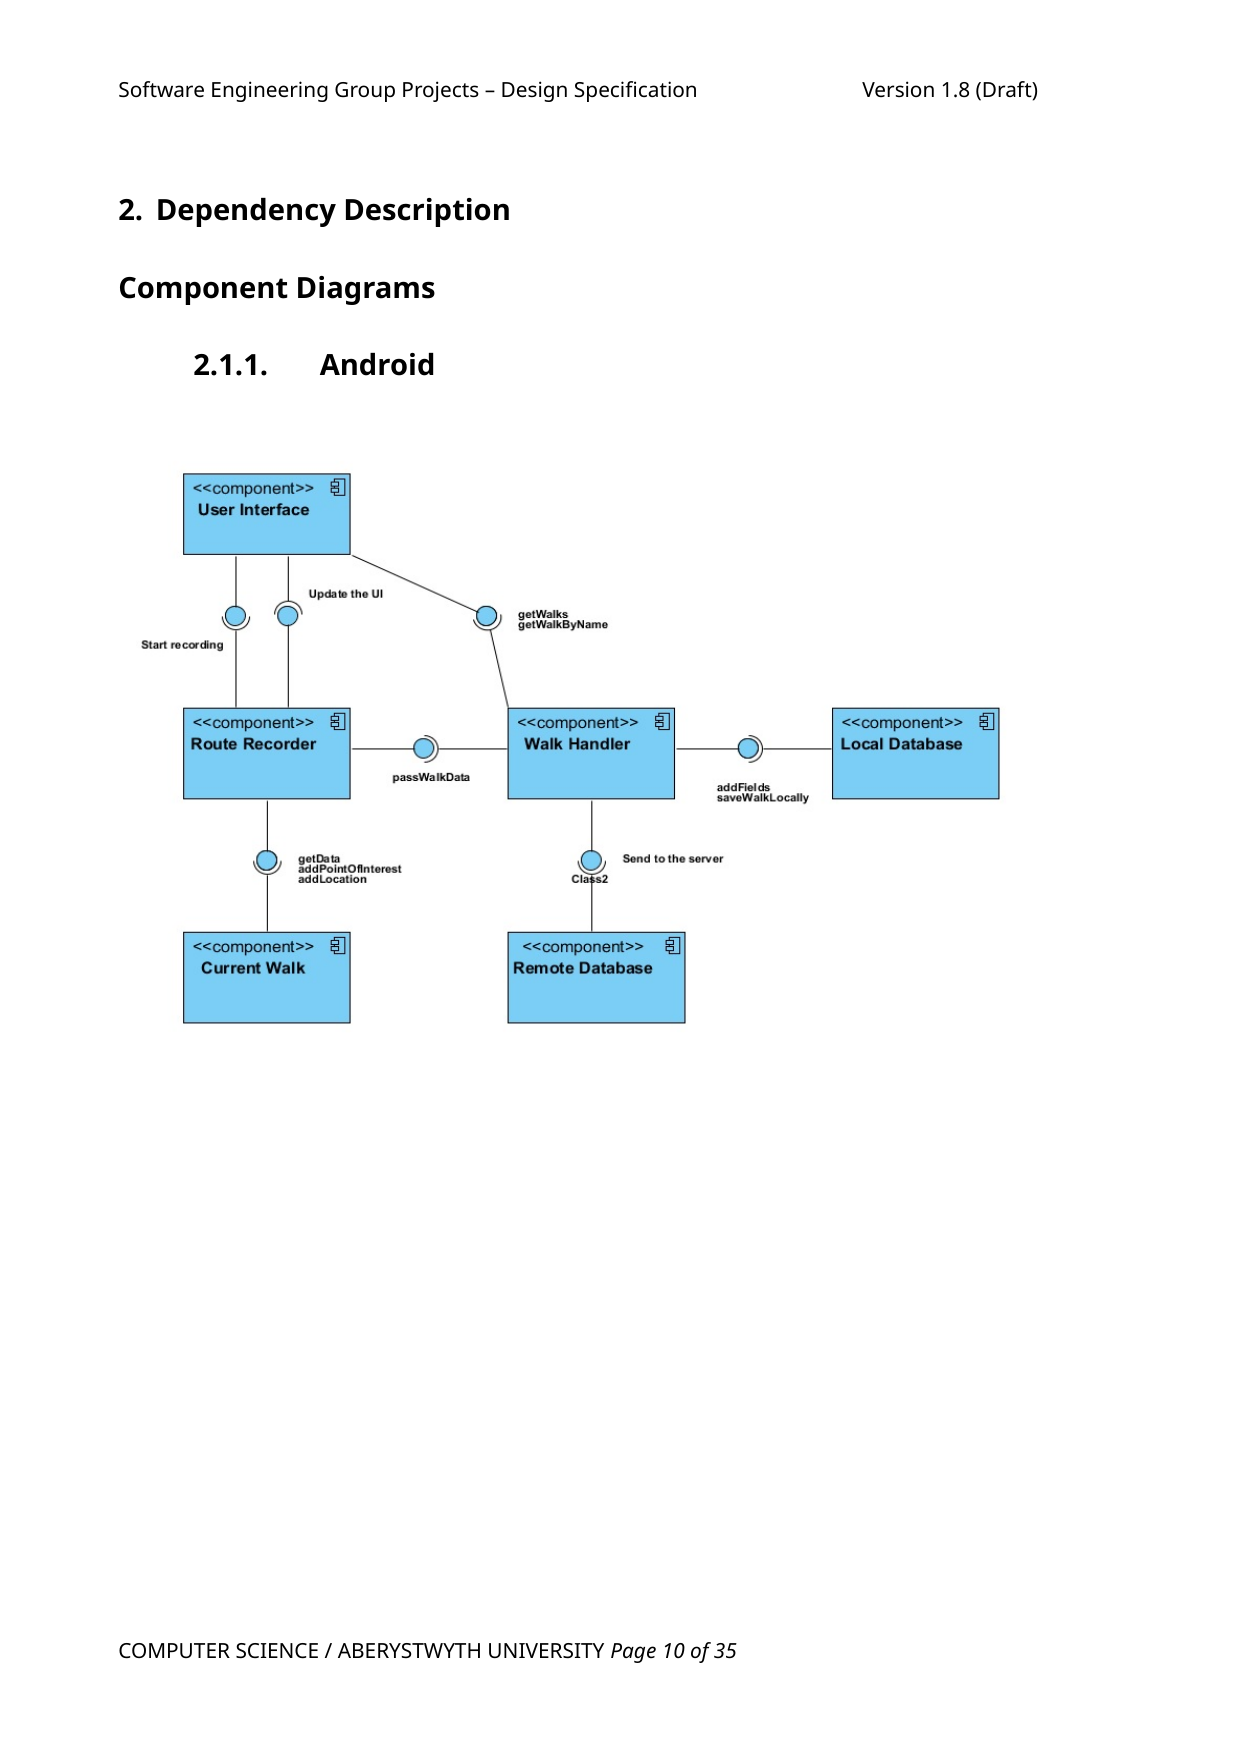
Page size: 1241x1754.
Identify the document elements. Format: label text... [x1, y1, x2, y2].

subtitle Component Diagrams [118, 267, 1122, 307]
picture [135, 396, 1123, 1108]
subtitle Dependency Description [118, 190, 1122, 229]
subtitle Android [193, 344, 1122, 384]
